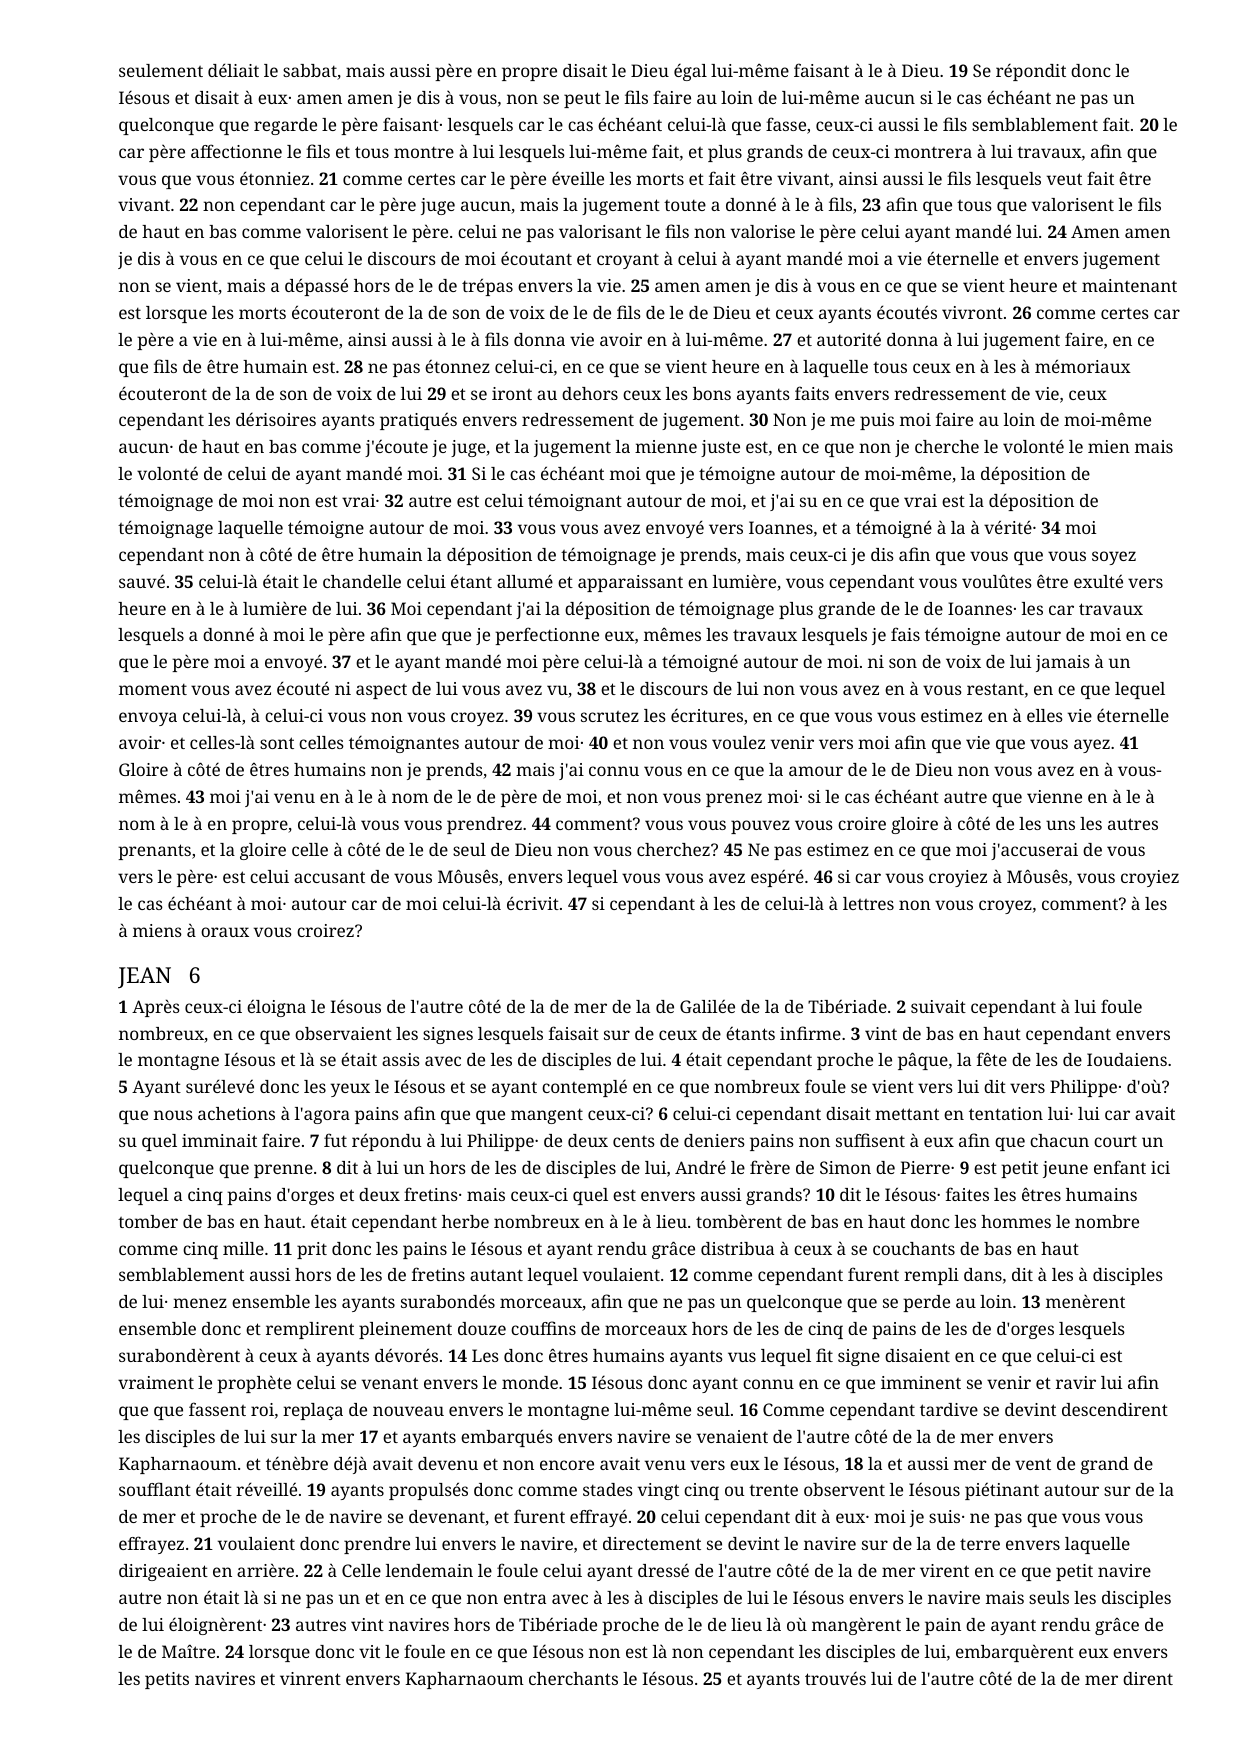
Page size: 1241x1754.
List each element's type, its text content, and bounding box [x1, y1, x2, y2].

text 1 Après ceux-ci éloigna le Iésous de l'autre côté de la de mer de la de Galilée de la de Tibériade. 2 suivait cependant à lui foule nombreux, en ce que observaient les signes lesquels faisait sur de ceux de étants infirme. 3 vint de bas en haut cependant envers le montagne Iésous et là se était assis avec de les de disciples de lui. 4 était cependant proche le pâque, la fête de les de Ioudaiens. 5 Ayant surélevé donc les yeux le Iésous et se ayant contemplé en ce que nombreux foule se vient vers lui dit vers Philippe· d'où? que nous achetions à l'agora pains afin que que mangent ceux-ci? 6 celui-ci cependant disait mettant en tentation lui· lui car avait su quel imminait faire. 7 fut répondu à lui Philippe· de deux cents de deniers pains non suffisent à eux afin que chacun court un quelconque que prenne. 8 dit à lui un hors de les de disciples de lui, André le frère de Simon de Pierre· 9 est petit jeune enfant ici lequel a cinq pains d'orges et deux fretins· mais ceux-ci quel est envers aussi grands? 10 dit le Iésous· faites les êtres humains tomber de bas en haut. était cependant herbe nombreux en à le à lieu. tombèrent de bas en haut donc les hommes le nombre comme cinq mille. 11 prit donc les pains le Iésous et ayant rendu grâce distribua à ceux à se couchants de bas en haut semblablement aussi hors de les de fretins autant lequel voulaient. 12 comme cependant furent rempli dans, dit à les à disciples de lui· menez ensemble les ayants surabondés morceaux, afin que ne pas un quelconque que se perde au loin. 13 menèrent ensemble donc et remplirent pleinement douze couffins de morceaux hors de les de cinq de pains de les de d'orges lesquels surabondèrent à ceux à ayants dévorés. 14 Les donc êtres humains ayants vus lequel fit signe disaient en ce que celui-ci est vraiment le prophète celui se venant envers le monde. 15 Iésous donc ayant connu en ce que imminent se venir et ravir lui afin que que fassent roi, replaça de nouveau envers le montagne lui-même seul. 16 Comme cependant tardive se devint descendirent les disciples de lui sur la mer 17 et ayants embarqués envers navire se venaient de l'autre côté de la de mer envers Kapharnaoum. et ténèbre déjà avait devenu et non encore avait venu vers eux le Iésous, 18 la et aussi mer de vent de grand de soufflant était réveillé. 19 ayants propulsés donc comme stades vingt cinq ou trente observent le Iésous piétinant autour sur de la de mer et proche de le de navire se devenant, et furent effrayé. 20 celui cependant dit à eux· moi je suis· ne pas que vous vous effrayez. 21 voulaient donc prendre lui envers le navire, et directement se devint le navire sur de la de terre envers laquelle dirigeaient en arrière. 22 à Celle lendemain le foule celui ayant dressé de l'autre côté de la de mer virent en ce que petit navire autre non était là si ne pas un et en ce que non entra avec à les à disciples de lui le Iésous envers le navire mais seuls les disciples de lui éloignèrent· 23 autres vint navires hors de Tibériade proche de le de lieu là où mangèrent le pain de ayant rendu grâce de le de Maître. 24 lorsque donc vit le foule en ce que Iésous non est là non cependant les disciples de lui, embarquèrent eux envers les petits navires et vinrent envers Kapharnaoum cherchants le Iésous. 25 et ayants trouvés lui de l'autre côté de la de mer dirent [118, 995, 1181, 1690]
text JEAN 6 [118, 961, 1181, 990]
text seulement déliait le sabbat, mais aussi père en propre disait le Dieu égal lui-même faisant à le à Dieu. 19 Se répondit donc le Iésous et disait à eux· amen amen je dis à vous, non se peut le fils faire au loin de lui-même aucun si le cas échéant ne pas un quelconque que regarde le père faisant· lesquels car le cas échéant celui-là que fasse, ceux-ci aussi le fils semblablement fait. 20 le car père affectionne le fils et tous montre à lui lesquels lui-même fait, et plus grands de ceux-ci montrera à lui travaux, afin que vous que vous étonniez. 21 comme certes car le père éveille les morts et fait être vivant, ainsi aussi le fils lesquels veut fait être vivant. 22 non cependant car le père juge aucun, mais la jugement toute a donné à le à fils, 23 afin que tous que valorisent le fils de haut en bas comme valorisent le père. celui ne pas valorisant le fils non valorise le père celui ayant mandé lui. 24 Amen amen je dis à vous en ce que celui le discours de moi écoutant et croyant à celui à ayant mandé moi a vie éternelle et envers jugement non se vient, mais a dépassé hors de le de trépas envers la vie. 25 amen amen je dis à vous en ce que se vient heure et maintenant est lorsque les morts écouteront de la de son de voix de le de fils de le de Dieu et ceux ayants écoutés vivront. 26 comme certes car le père a vie en à lui-même, ainsi aussi à le à fils donna vie avoir en à lui-même. 27 et autorité donna à lui jugement faire, en ce que fils de être humain est. 28 ne pas étonnez celui-ci, en ce que se vient heure en à laquelle tous ceux en à les à mémoriaux écouteront de la de son de voix de lui 29 et se iront au dehors ceux les bons ayants faits envers redressement de vie, ceux cependant les dérisoires ayants pratiqués envers redressement de jugement. 30 Non je me puis moi faire au loin de moi-même aucun· de haut en bas comme j'écoute je juge, et la jugement la mienne juste est, en ce que non je cherche le volonté le mien mais le volonté de celui de ayant mandé moi. 31 Si le cas échéant moi que je témoigne autour de moi-même, la déposition de témoignage de moi non est vrai· 32 autre est celui témoignant autour de moi, et j'ai su en ce que vrai est la déposition de témoignage laquelle témoigne autour de moi. 33 vous vous avez envoyé vers Ioannes, et a témoigné à la à vérité· 34 moi cependant non à côté de être humain la déposition de témoignage je prends, mais ceux-ci je dis afin que vous que vous soyez sauvé. 35 celui-là était le chandelle celui étant allumé et apparaissant en lumière, vous cependant vous voulûtes être exulté vers heure en à le à lumière de lui. 36 Moi cependant j'ai la déposition de témoignage plus grande de le de Ioannes· les car travaux lesquels a donné à moi le père afin que que je perfectionne eux, mêmes les travaux lesquels je fais témoigne autour de moi en ce que le père moi a envoyé. 37 et le ayant mandé moi père celui-là a témoigné autour de moi. ni son de voix de lui jamais à un moment vous avez écouté ni aspect de lui vous avez vu, 38 et le discours de lui non vous avez en à vous restant, en ce que lequel envoya celui-là, à celui-ci vous non vous croyez. 39 vous scrutez les écritures, en ce que vous vous estimez en à elles vie éternelle avoir· et celles-là sont celles témoignantes autour de moi· 40 et non vous voulez venir vers moi afin que vie que vous ayez. 41 Gloire à côté de êtres humains non je prends, 42 mais j'ai connu vous en ce que la amour de le de Dieu non vous avez en à vous-mêmes. 43 moi j'ai venu en à le à nom de le de père de moi, et non vous prenez moi· si le cas échéant autre que vienne en à le à nom à le à en propre, celui-là vous vous prendrez. 44 comment? vous vous pouvez vous croire gloire à côté de les uns les autres prenants, et la gloire celle à côté de le de seul de Dieu non vous cherchez? 45 Ne pas estimez en ce que moi j'accuserai de vous vers le père· est celui accusant de vous Môusês, envers lequel vous vous avez espéré. 46 si car vous croyiez à Môusês, vous croyiez le cas échéant à moi· autour car de moi celui-là écrivit. 47 si cependant à les de celui-là à lettres non vous croyez, comment? à les à miens à oraux vous croirez? [118, 59, 1181, 942]
